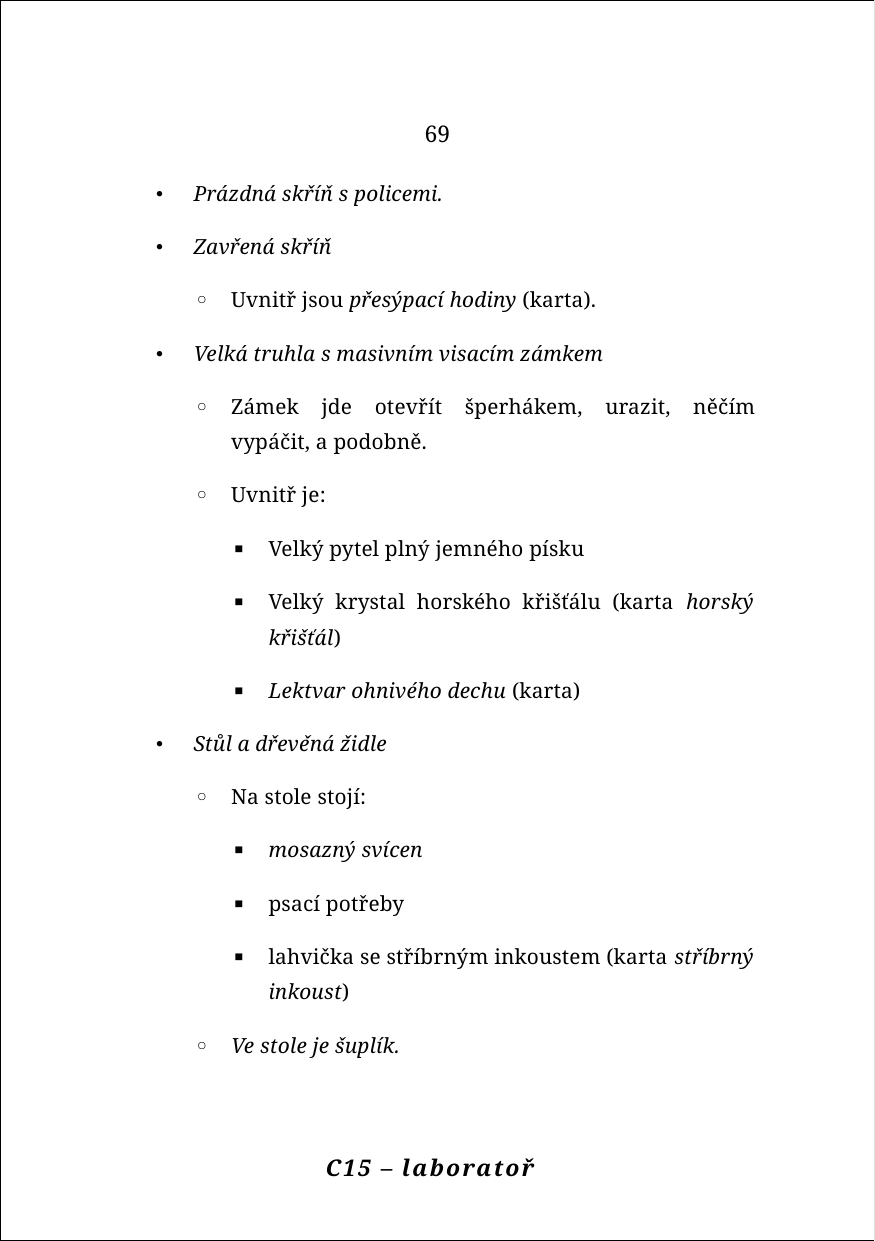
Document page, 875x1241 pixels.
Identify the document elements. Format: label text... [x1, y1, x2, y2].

list Uvnitř jsou přesýpací hodiny (karta). [193, 285, 756, 314]
list Na stole stojí: [193, 782, 756, 811]
list Velký krystal horského křišťálu (karta horský křišťál) [231, 587, 756, 651]
list mosazný svícen [231, 836, 756, 864]
list Stůl a dřevěná židle [156, 729, 756, 757]
list Zavřená skříň [156, 232, 756, 261]
list lahvička se stříbrným inkoustem (karta stříbrný inkoust) [231, 942, 756, 1006]
list Prázdná skříň s policemi. [156, 179, 756, 207]
list Ve stole je šuplík. [193, 1031, 756, 1059]
list Velký pytel plný jemného písku [231, 534, 756, 562]
list Zámek jde otevřít šperhákem, urazit, něčím vypáčit, a podobně. [193, 392, 756, 456]
list Uvnitř je: [193, 481, 756, 509]
list psací potřeby [231, 889, 756, 917]
list Lektvar ohnivého dechu (karta) [231, 676, 756, 704]
list Velká truhla s masivním visacím zámkem [156, 339, 756, 367]
